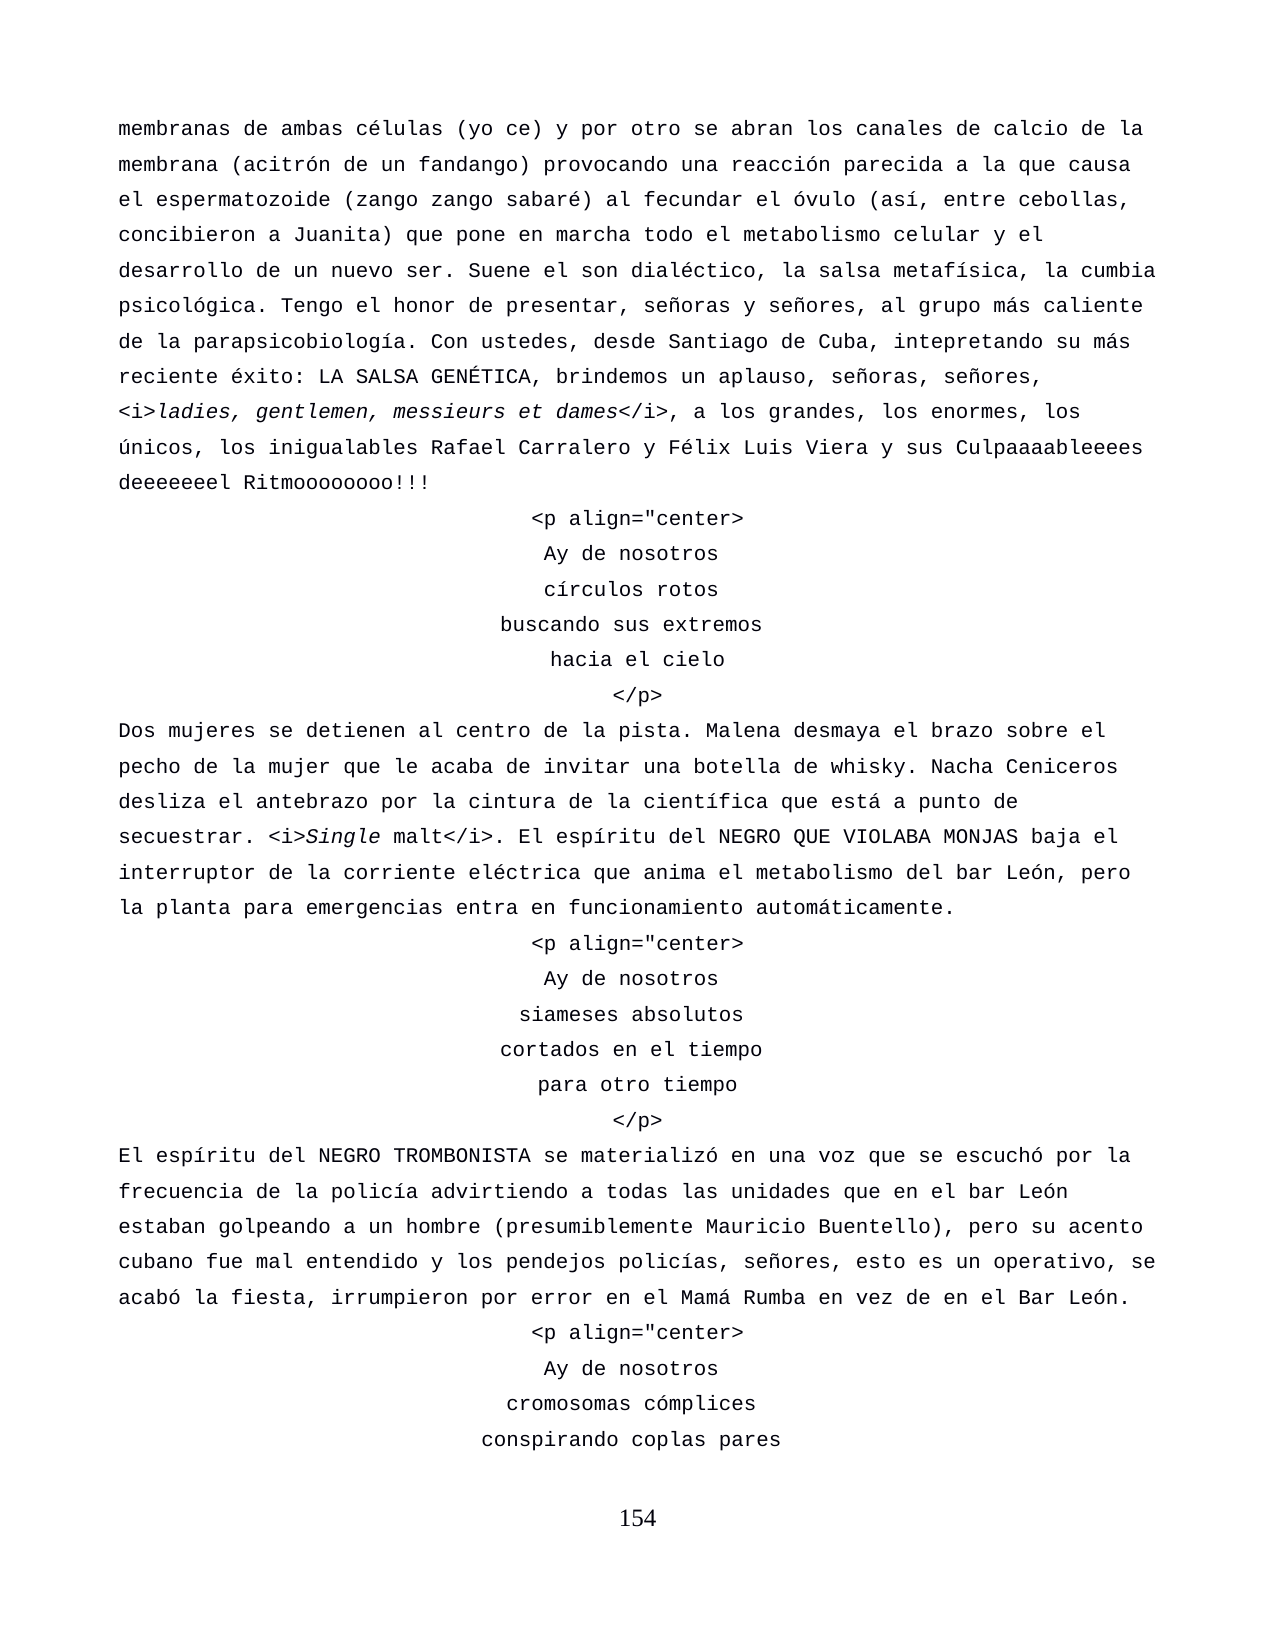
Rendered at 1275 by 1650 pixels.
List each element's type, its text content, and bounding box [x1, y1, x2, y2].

text <p align="center> [118, 508, 1157, 531]
text buscando sus extremos [118, 614, 1157, 638]
text cortados en el tiempo [118, 1039, 1157, 1063]
text Ay de nosotros [118, 968, 1157, 992]
text siameses absolutos [118, 1003, 1157, 1027]
text conspirando coplas pares [118, 1428, 1157, 1452]
text </p> [118, 685, 1157, 708]
text Ay de nosotros [118, 543, 1157, 567]
text membranas de ambas células (yo ce) y por otro se abran los canales de calcio de la membrana (acitrón de un fandango) provocando una reacción parecida a la que causa el espermatozoide (zango zango sabaré) al fecundar el óvulo (así, entre cebollas, concibieron a Juanita) que pone en marcha todo el metabolismo celular y el desarrollo de un nuevo ser. Suene el son dialéctico, la salsa metafísica, la cumbia psicológica. Tengo el honor de presentar, señoras y señores, al grupo más caliente de la parapsicobiología. Con ustedes, desde Santiago de Cuba, intepretando su más reciente éxito: LA SALSA GENÉTICA, brindemos un aplauso, señoras, señores, <i>ladies, gentlemen, messieurs et dames</i>, a los grandes, los enormes, los únicos, los inigualables Rafael Carralero y Félix Luis Viera y sus Culpaaaableeees deeeeeeel Ritmoooooooo!!! [118, 118, 1157, 496]
text Dos mujeres se detienen al centro de la pista. Malena desmaya el brazo sobre el pecho de la mujer que le acaba de invitar una botella de whisky. Nacha Ceniceros desliza el antebrazo por la cintura de la científica que está a punto de secuestrar. <i>Single malt</i>. El espíritu del NEGRO QUE VIOLABA MONJAS baja el interruptor de la corriente eléctrica que anima el metabolismo del bar León, pero la planta para emergencias entra en funcionamiento automáticamente. [118, 720, 1157, 921]
text círculos rotos [118, 578, 1157, 602]
text cromosomas cómplices [118, 1393, 1157, 1417]
text Ay de nosotros [118, 1358, 1157, 1381]
text <p align="center> [118, 1322, 1157, 1346]
text para otro tiempo [118, 1074, 1157, 1098]
text <p align="center> [118, 933, 1157, 956]
text </p> [118, 1110, 1157, 1133]
text hacia el cielo [118, 649, 1157, 673]
text El espíritu del NEGRO TROMBONISTA se materializó en una voz que se escuchó por la frecuencia de la policía advirtiendo a todas las unidades que en el bar León estaban golpeando a un hombre (presumiblemente Mauricio Buentello), pero su acento cubano fue mal entendido y los pendejos policías, señores, esto es un operativo, se acabó la fiesta, irrumpieron por error en el Mamá Rumba en vez de en el Bar León. [118, 1145, 1157, 1311]
